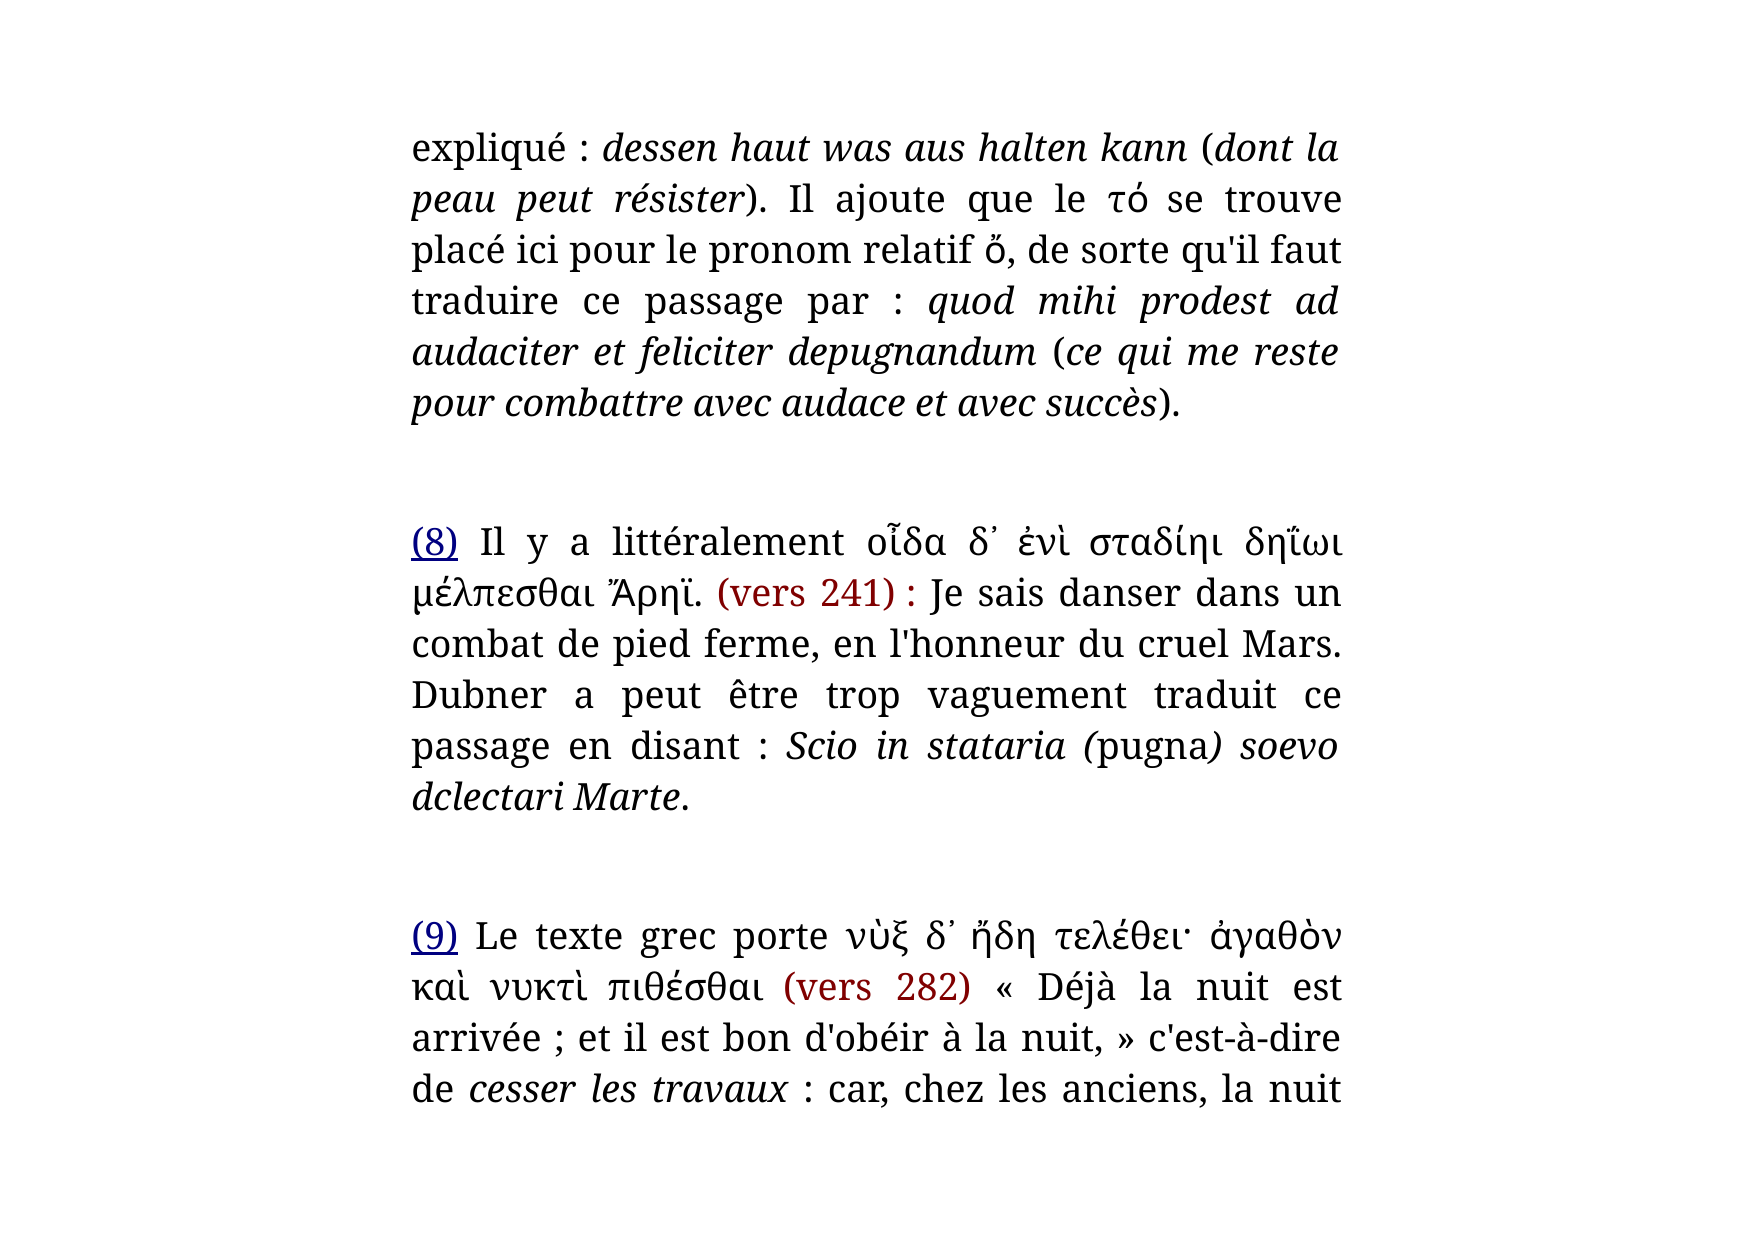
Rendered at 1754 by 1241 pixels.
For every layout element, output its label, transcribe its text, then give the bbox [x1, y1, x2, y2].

table_header expliqué : dessen haut was aus halten kann (dont la peau peut résister). Il ajoute que le τό se trouve placé ici pour le pronom relatif ὄ, de sorte qu'il faut traduire ce passage par : quod mihi prodest ad audaciter et feliciter depugnandum (ce qui me reste pour combattre avec audace et avec succès). (8) Il y a littéralement οἶδα δ᾽ ἐνὶ σταδίηι δηΐωι μέλπεσθαι Ἄρηϊ. (vers 241) : Je sais danser dans un combat de pied ferme, en l'honneur du cruel Mars. Dubner a peut être trop vaguement traduit ce passage en disant : Scio in stataria (pugna) soevo dclectari Marte. (9) Le texte grec porte νὺξ δ᾽ ἤδη τελέθει· ἀγαθὸν καὶ νυκτὶ πιθέσθαι (vers 282) « Déjà la nuit est arrivée ; et il est bon d'obéir à la nuit, » c'est-à-dire de cesser les travaux : car, chez les anciens, la nuit [408, 118, 1346, 1116]
